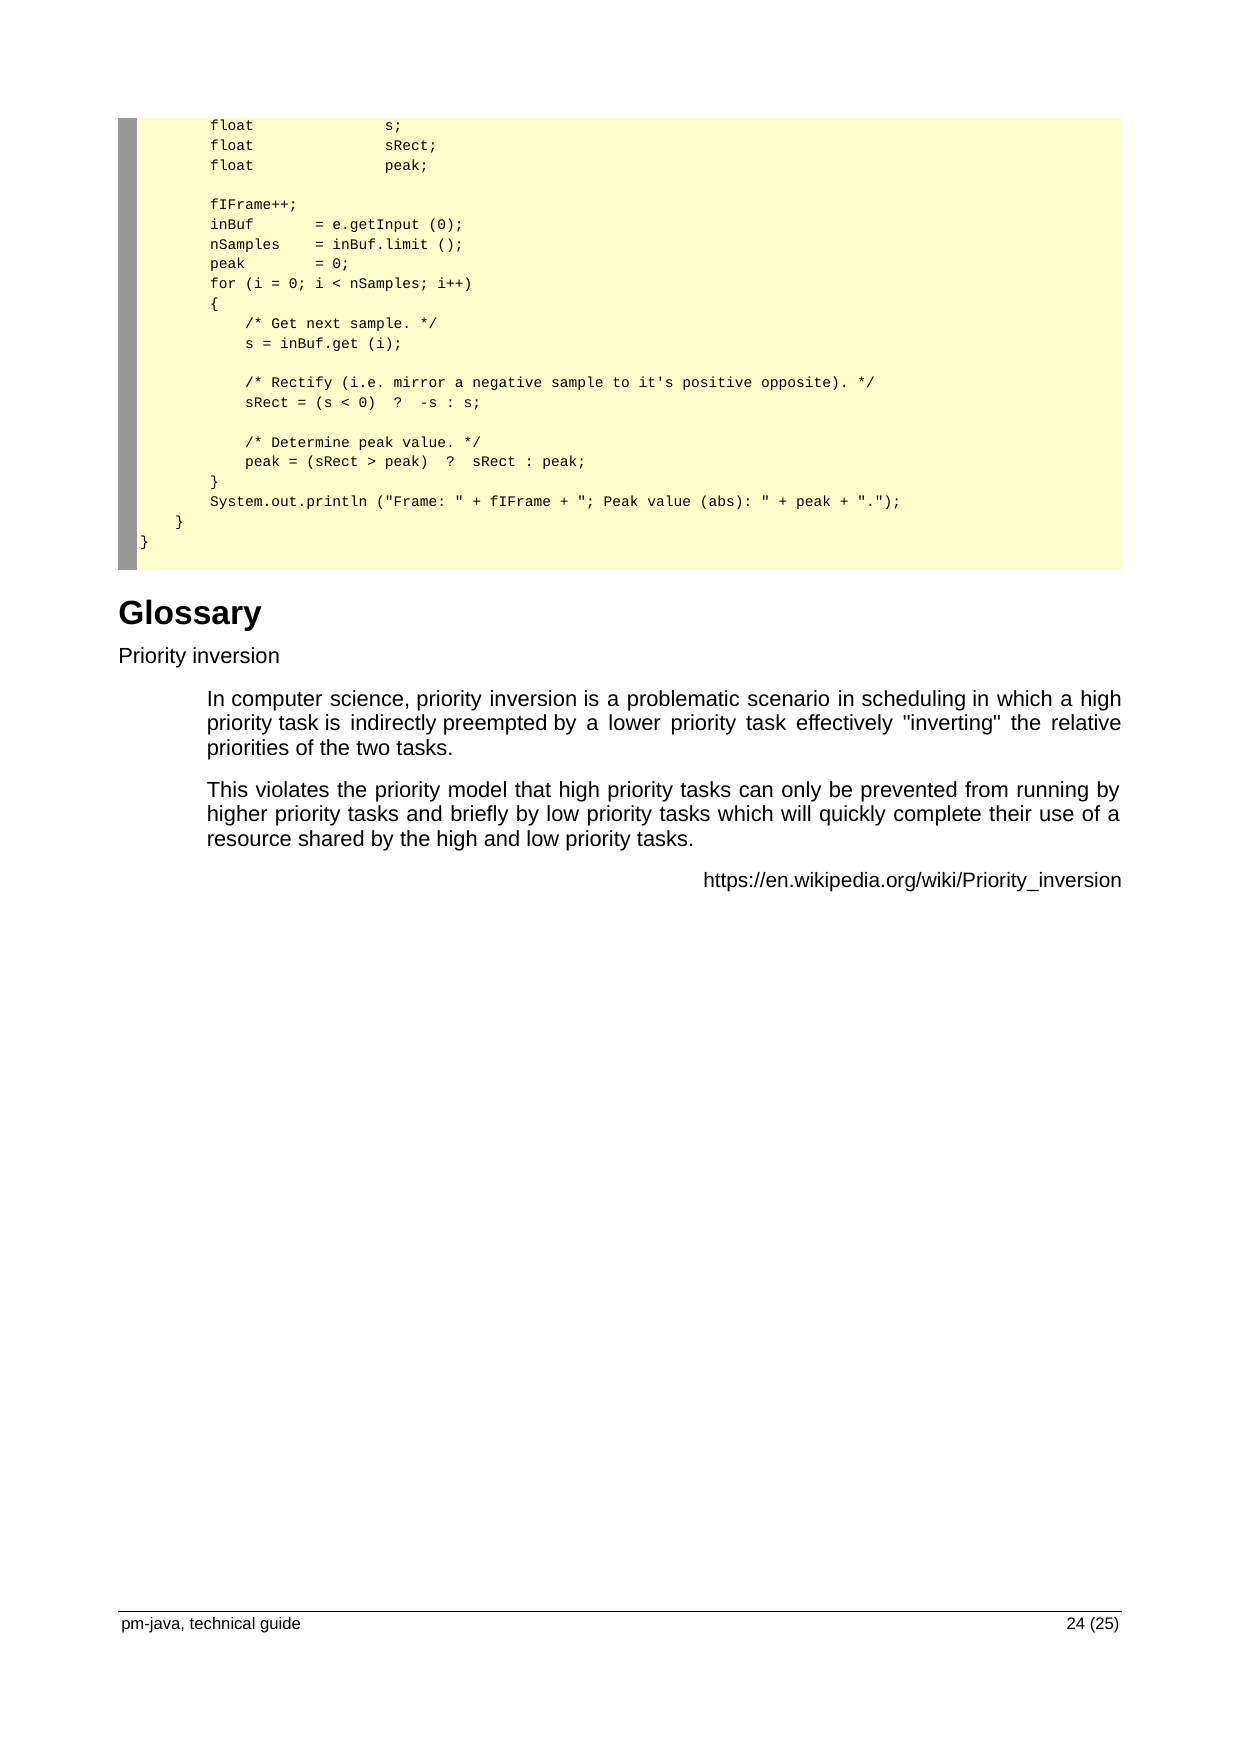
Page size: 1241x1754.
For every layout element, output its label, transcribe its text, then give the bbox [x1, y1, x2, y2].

list peak = 0; [137, 257, 1122, 273]
list s = inBuf.get (i); [137, 336, 1122, 352]
list float s; [137, 118, 1122, 135]
text This violates the priority model that high priority tasks can only be prevented from running by higher priority tasks and briefly by low priority tasks which will quickly complete their use of a resource shared by the high and low priority tasks. [207, 777, 1122, 851]
subtitle Glossary [118, 594, 1122, 632]
list peak = (sRect > peak) ? sRect : peak; [137, 454, 1122, 471]
list /* Determine peak value. */ [137, 435, 1122, 451]
list } [137, 474, 1122, 491]
list inBuf = e.getInput (0); [137, 217, 1122, 234]
list float sRect; [137, 138, 1122, 154]
list sRect = (s < 0) ? -s : s; [137, 395, 1122, 412]
list fIFrame++; [137, 197, 1122, 214]
list System.out.println ("Frame: " + fIFrame + "; Peak value (abs): " + peak + "."); [137, 494, 1122, 511]
list for (i = 0; i < nSamples; i++) [137, 276, 1122, 293]
text In computer science, priority inversion is a problematic scenario in scheduling in which a high priority task is indirectly preempted by a lower priority task effectively "inverting" the relative priorities of the two tasks. [207, 686, 1122, 760]
list } [137, 534, 1122, 550]
list /* Get next sample. */ [137, 316, 1122, 333]
list float peak; [137, 158, 1122, 174]
list /* Rectify (i.e. mirror a negative sample to it's positive opposite). */ [137, 375, 1122, 392]
list { [137, 296, 1122, 313]
list nSamples = inBuf.limit (); [137, 237, 1122, 253]
text https://en.wikipedia.org/wiki/Priority_inversion [118, 869, 1122, 892]
text Priority inversion [118, 644, 1122, 669]
list } [137, 514, 1122, 531]
